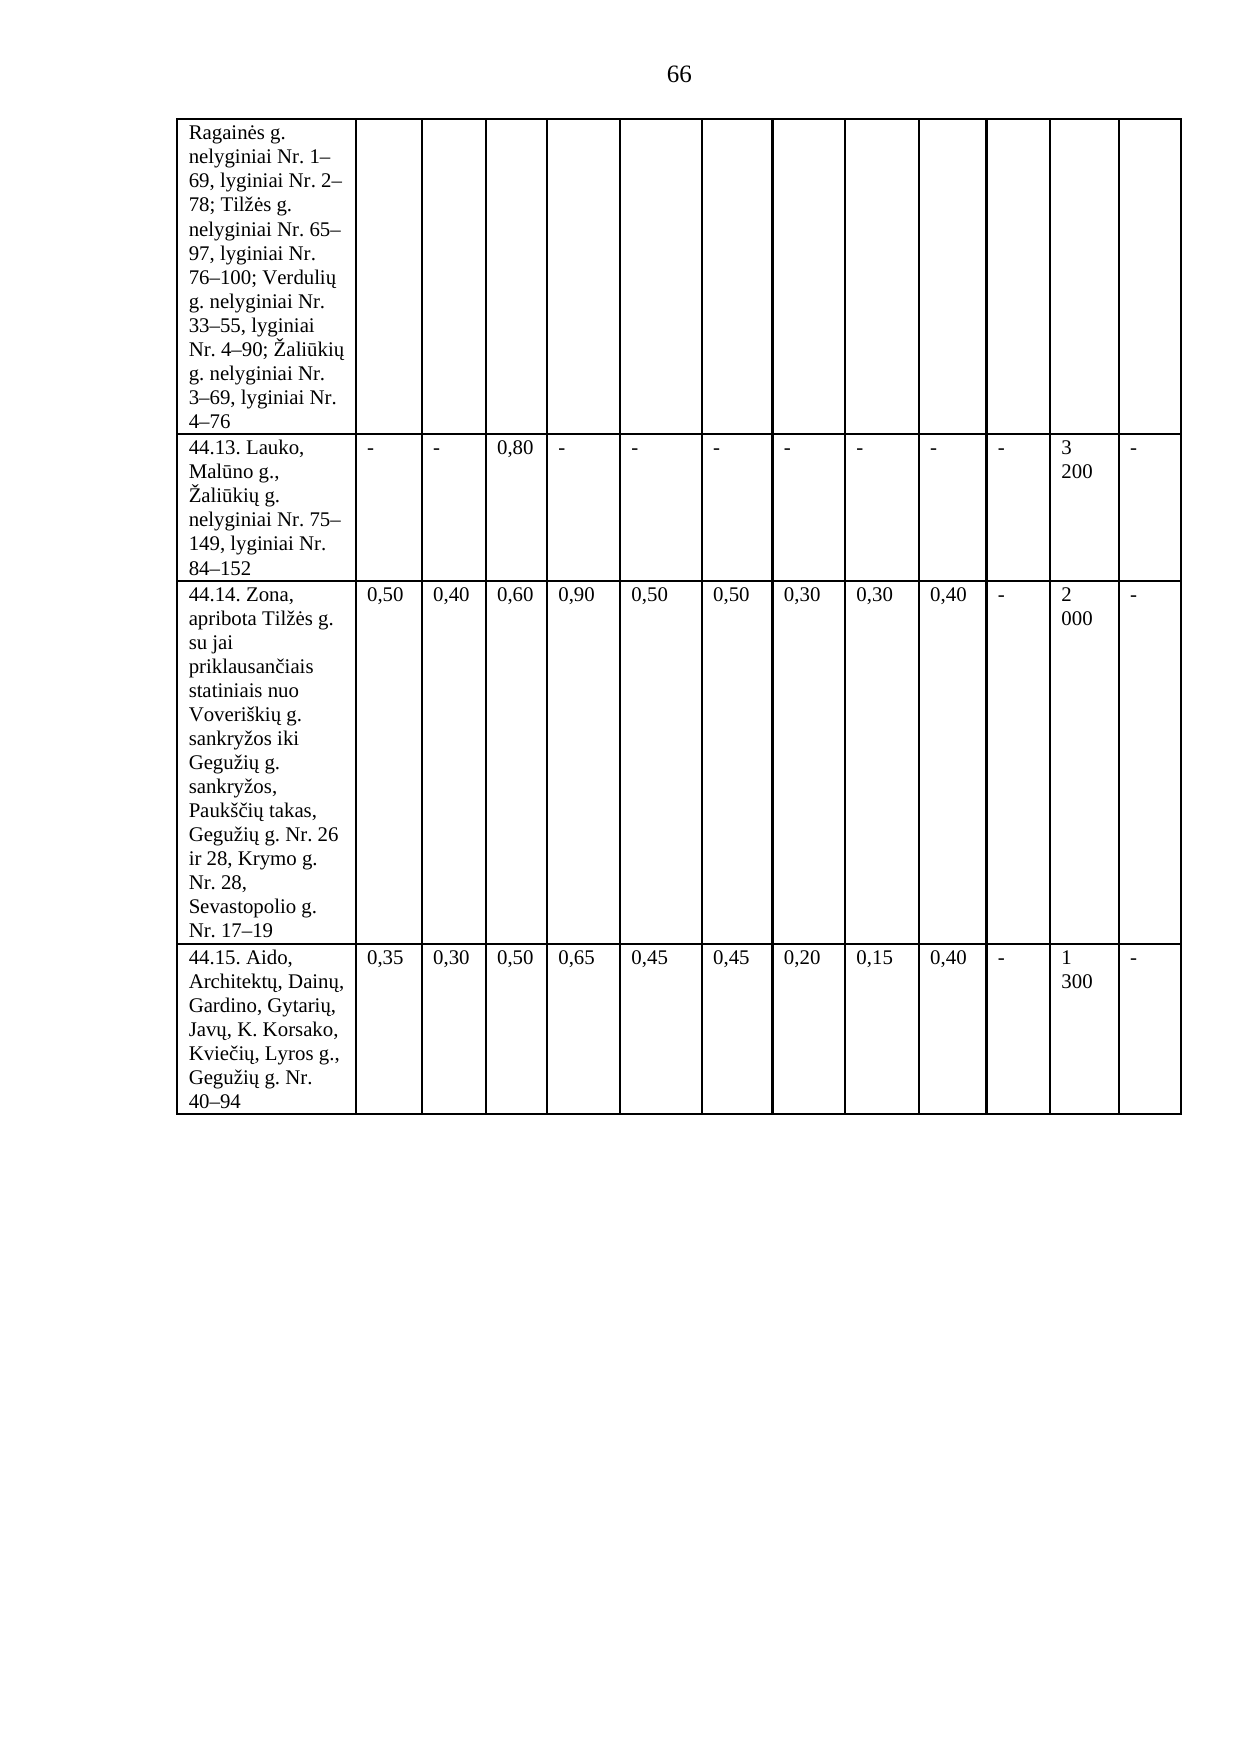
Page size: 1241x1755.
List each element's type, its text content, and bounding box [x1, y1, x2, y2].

table_cell 0,50 [487, 945, 546, 1113]
table_cell 0,80 [487, 435, 546, 579]
table_cell 0,40 [920, 582, 985, 942]
table_cell [548, 120, 619, 433]
table_cell 0,45 [621, 945, 701, 1113]
table_cell 0,50 [621, 582, 701, 942]
table_cell 0,35 [357, 945, 421, 1113]
table_cell 0,40 [423, 582, 485, 942]
table_cell - [423, 435, 485, 579]
table_cell - [988, 582, 1049, 942]
table_cell [1051, 120, 1118, 433]
table_cell [703, 120, 771, 433]
table_cell - [988, 120, 1049, 433]
table_cell - [621, 435, 701, 579]
table_cell 0,30 [774, 582, 844, 942]
table_cell 1 300 [1051, 945, 1118, 1113]
table_cell - [548, 435, 619, 579]
table_cell [846, 120, 918, 433]
table_cell 44.14. Zona, apribota Tilžės g. su jai priklausančiais statiniais nuo Voveriškių g. sankryžos iki Gegužių g. sankryžos, Paukščių takas, Gegužių g. Nr. 26 ir 28, Krymo g. Nr. 28, Sevastopolio g. Nr. 17–19 [178, 582, 355, 942]
table_cell 0,30 [846, 582, 918, 942]
table_cell [423, 120, 485, 433]
table_cell [774, 120, 844, 433]
table_cell - [988, 435, 1049, 579]
table_cell 0,20 [774, 945, 844, 1113]
table_cell 2 000 [1051, 582, 1118, 942]
table_cell - [357, 435, 421, 579]
table_cell 0,45 [703, 945, 771, 1113]
table_cell - [920, 435, 985, 579]
table_cell - [1120, 435, 1180, 579]
table_cell 0,50 [703, 582, 771, 942]
table_cell - [1120, 582, 1180, 942]
table_cell Ragainės g. nelyginiai Nr. 1–69, lyginiai Nr. 2–78; Tilžės g. nelyginiai Nr. 65–97, lyginiai Nr. 76–100; Verdulių g. nelyginiai Nr. 33–55, lyginiai Nr. 4–90; Žaliūkių g. nelyginiai Nr. 3–69, lyginiai Nr. 4–76 [178, 120, 355, 433]
table_cell 0,50 [357, 582, 421, 942]
table_cell 0,60 [487, 582, 546, 942]
table_cell [920, 120, 985, 433]
table_cell 44.15. Aido, Architektų, Dainų, Gardino, Gytarių, Javų, K. Korsako, Kviečių, Lyros g., Gegužių g. Nr. 40–94 [178, 945, 355, 1113]
table_cell - [1120, 945, 1180, 1113]
table_cell 0,40 [920, 945, 985, 1113]
table_cell 0,65 [548, 945, 619, 1113]
table_cell [621, 120, 701, 433]
table_cell - [846, 435, 918, 579]
table_cell 0,15 [846, 945, 918, 1113]
table_cell - [988, 945, 1049, 1113]
table_cell - [703, 435, 771, 579]
table_cell - [774, 435, 844, 579]
table_cell 3 200 [1051, 435, 1118, 579]
table_cell 0,90 [548, 582, 619, 942]
table_cell [357, 120, 421, 433]
table_cell - [1120, 120, 1180, 433]
table_cell [487, 120, 546, 433]
table_cell 0,30 [423, 945, 485, 1113]
table_cell 44.13. Lauko, Malūno g., Žaliūkių g. nelyginiai Nr. 75–149, lyginiai Nr. 84–152 [178, 435, 355, 579]
